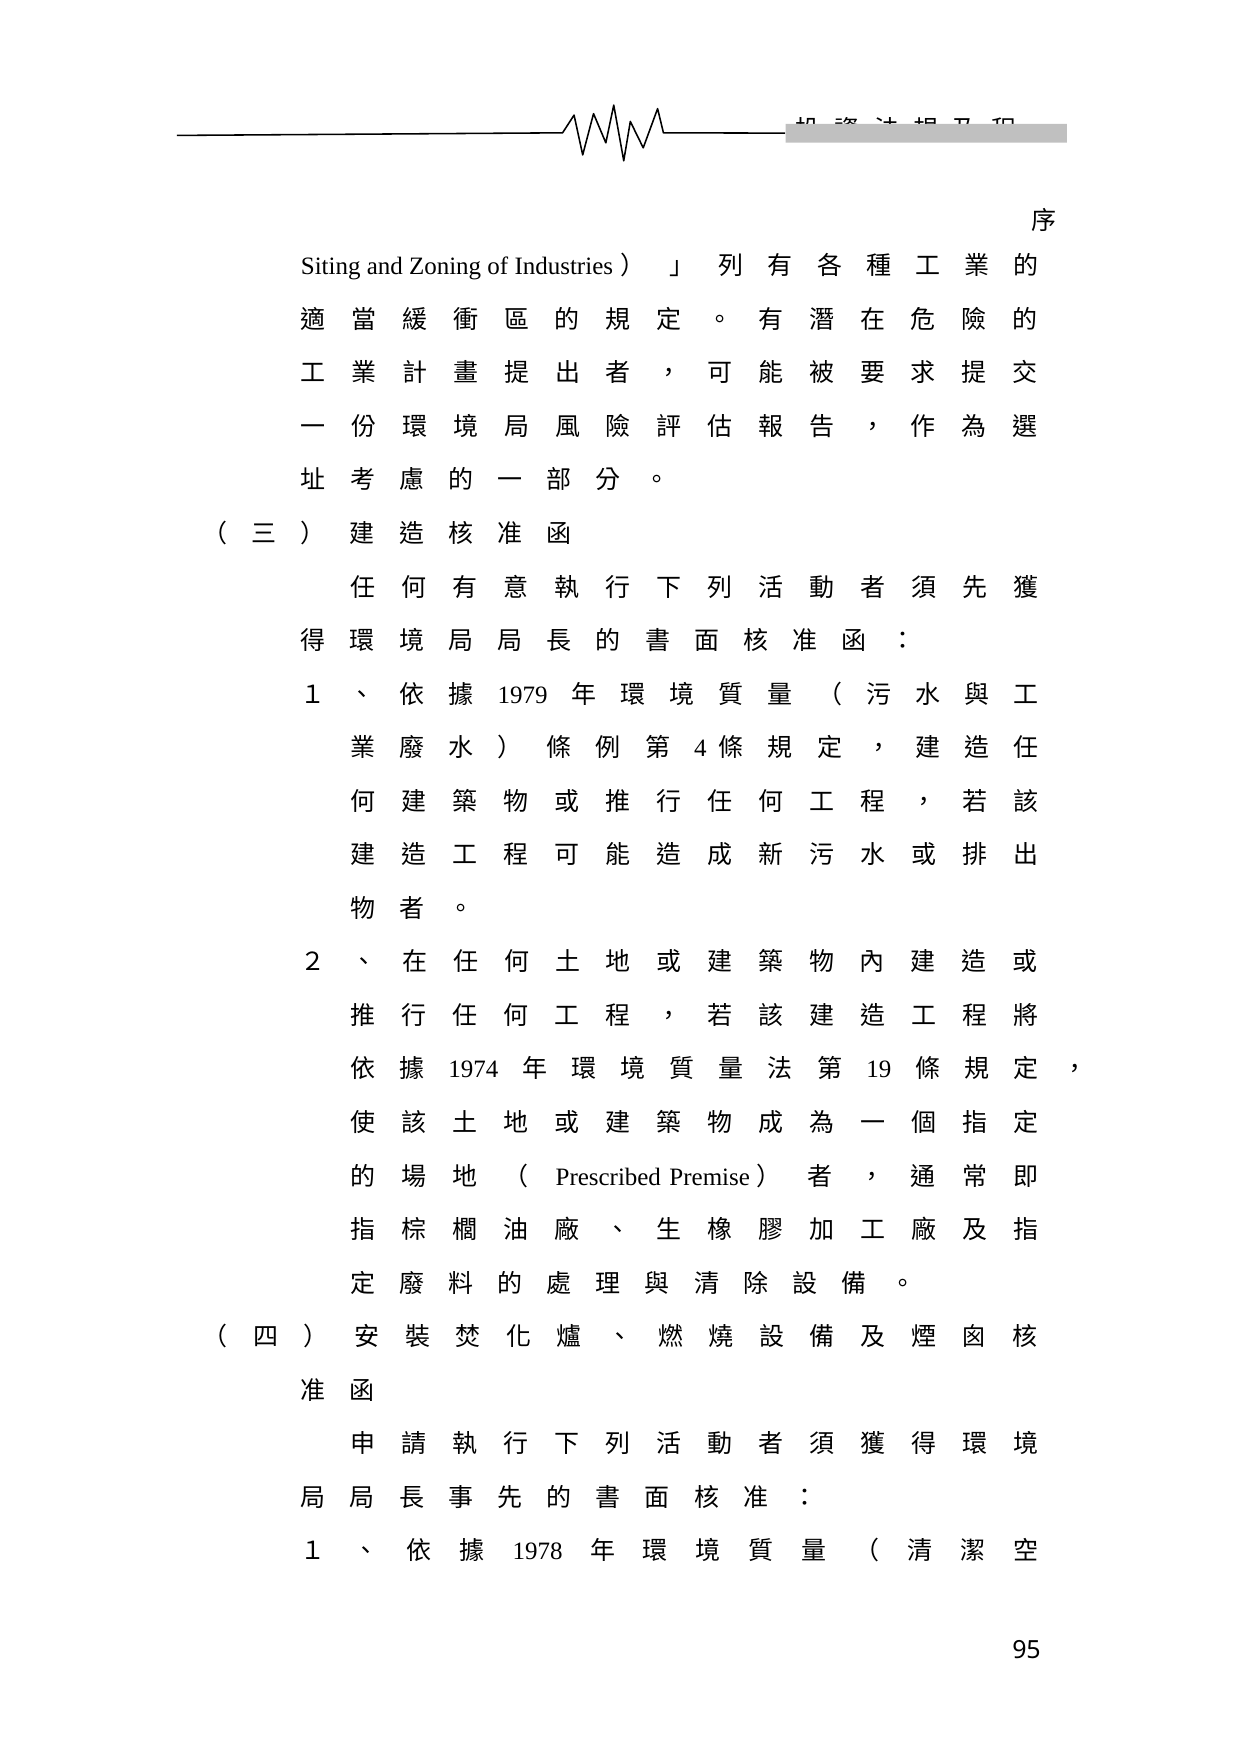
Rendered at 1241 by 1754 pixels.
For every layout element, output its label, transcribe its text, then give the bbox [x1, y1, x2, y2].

text （三）建造核准函 [202, 505, 1063, 558]
text 申請執行下列活動者須獲得環境局局長事先的書面核准： [276, 1415, 1063, 1522]
text １、依據1978年環境質量（清潔空 [276, 1522, 1063, 1576]
text 任何有意執行下列活動者須先獲得環境局局長的書面核准函： [276, 558, 1063, 666]
text （四）安裝焚化爐、燃燒設備及煙囪核准函 [202, 1308, 1063, 1415]
text １、依據1979年環境質量（污水與工業廢水）條例第4條規定，建造任何建築物或推行任何工程，若該建造工程可能造成新污水或排出物者。 [276, 666, 1063, 933]
text ２、在任何土地或建築物內建造或推行任何工程，若該建造工程將依據1974年環境質量法第19條規定，使該土地或建築物成為一個指定的場地（Prescribed Premise）者，通常即指棕櫚油廠、生橡膠加工廠及指定廢料的處理與清除設備。 [276, 933, 1063, 1308]
text Siting and Zoning of Industries）」列有各種工業的適當緩衝區的規定。有潛在危險的工業計畫提出者，可能被要求提交一份環境局風險評估報告，作為選址考慮的一部分。 [276, 237, 1063, 505]
